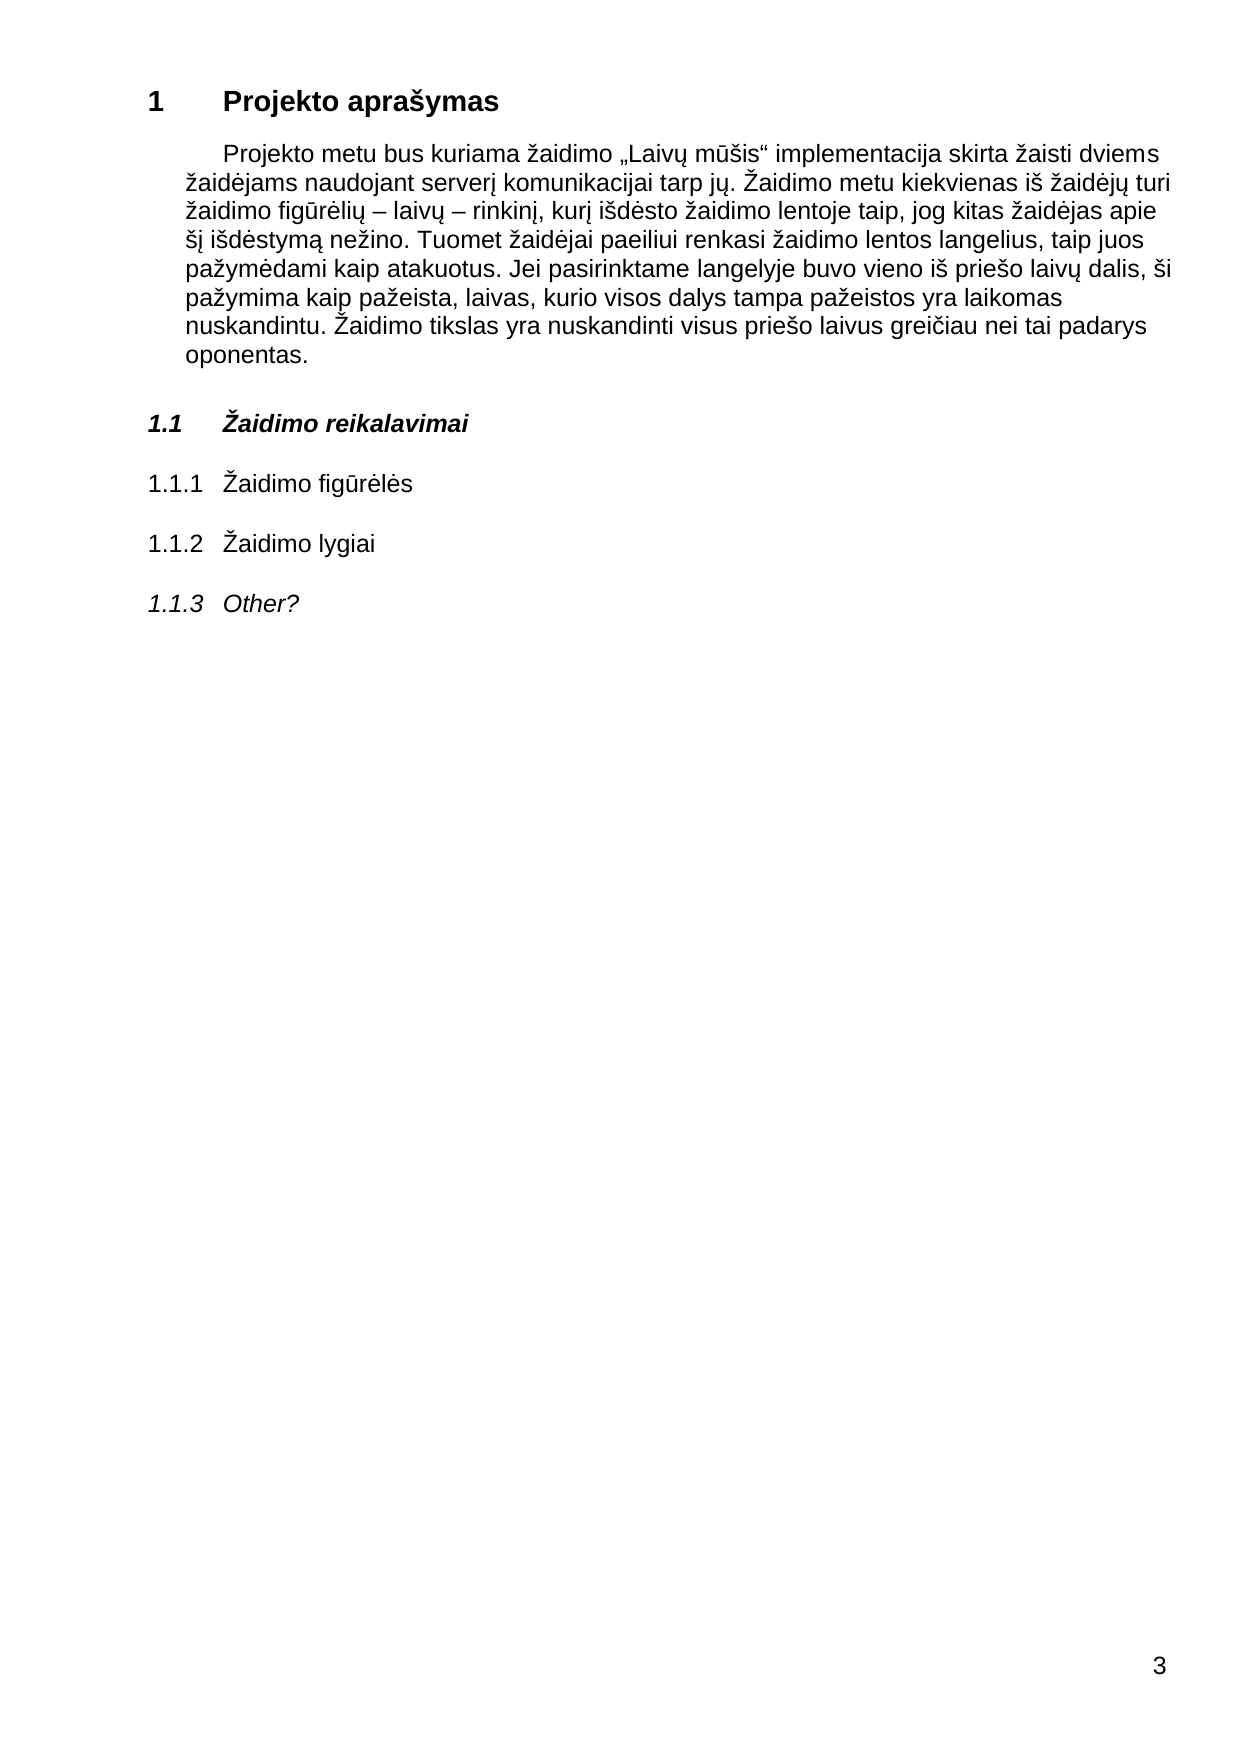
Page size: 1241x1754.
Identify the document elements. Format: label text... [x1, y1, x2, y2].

subtitle Žaidimo lygiai [148, 529, 1181, 558]
subtitle Other? [148, 589, 1181, 618]
subtitle Projekto aprašymas [148, 84, 1181, 118]
text Projekto metu bus kuriama žaidimo „Laivų mūšis“ implementacija skirta žaisti dviems žaidėjams naudojant serverį komunikacijai tarp jų. Žaidimo metu kiekvienas iš žaidėjų turi žaidimo figūrėlių – laivų – rinkinį, kurį išdėsto žaidimo lentoje taip, jog kitas žaidėjas apie šį išdėstymą nežino. Tuomet žaidėjai paeiliui renkasi žaidimo lentos langelius, taip juos pažymėdami kaip atakuotus. Jei pasirinktame langelyje buvo vieno iš priešo laivų dalis, ši pažymima kaip pažeista, laivas, kurio visos dalys tampa pažeistos yra laikomas nuskandintu. Žaidimo tikslas yra nuskandinti visus priešo laivus greičiau nei tai padarys oponentas. [185, 139, 1181, 369]
subtitle Žaidimo reikalavimai [148, 409, 1181, 438]
subtitle Žaidimo figūrėlės [148, 469, 1181, 498]
